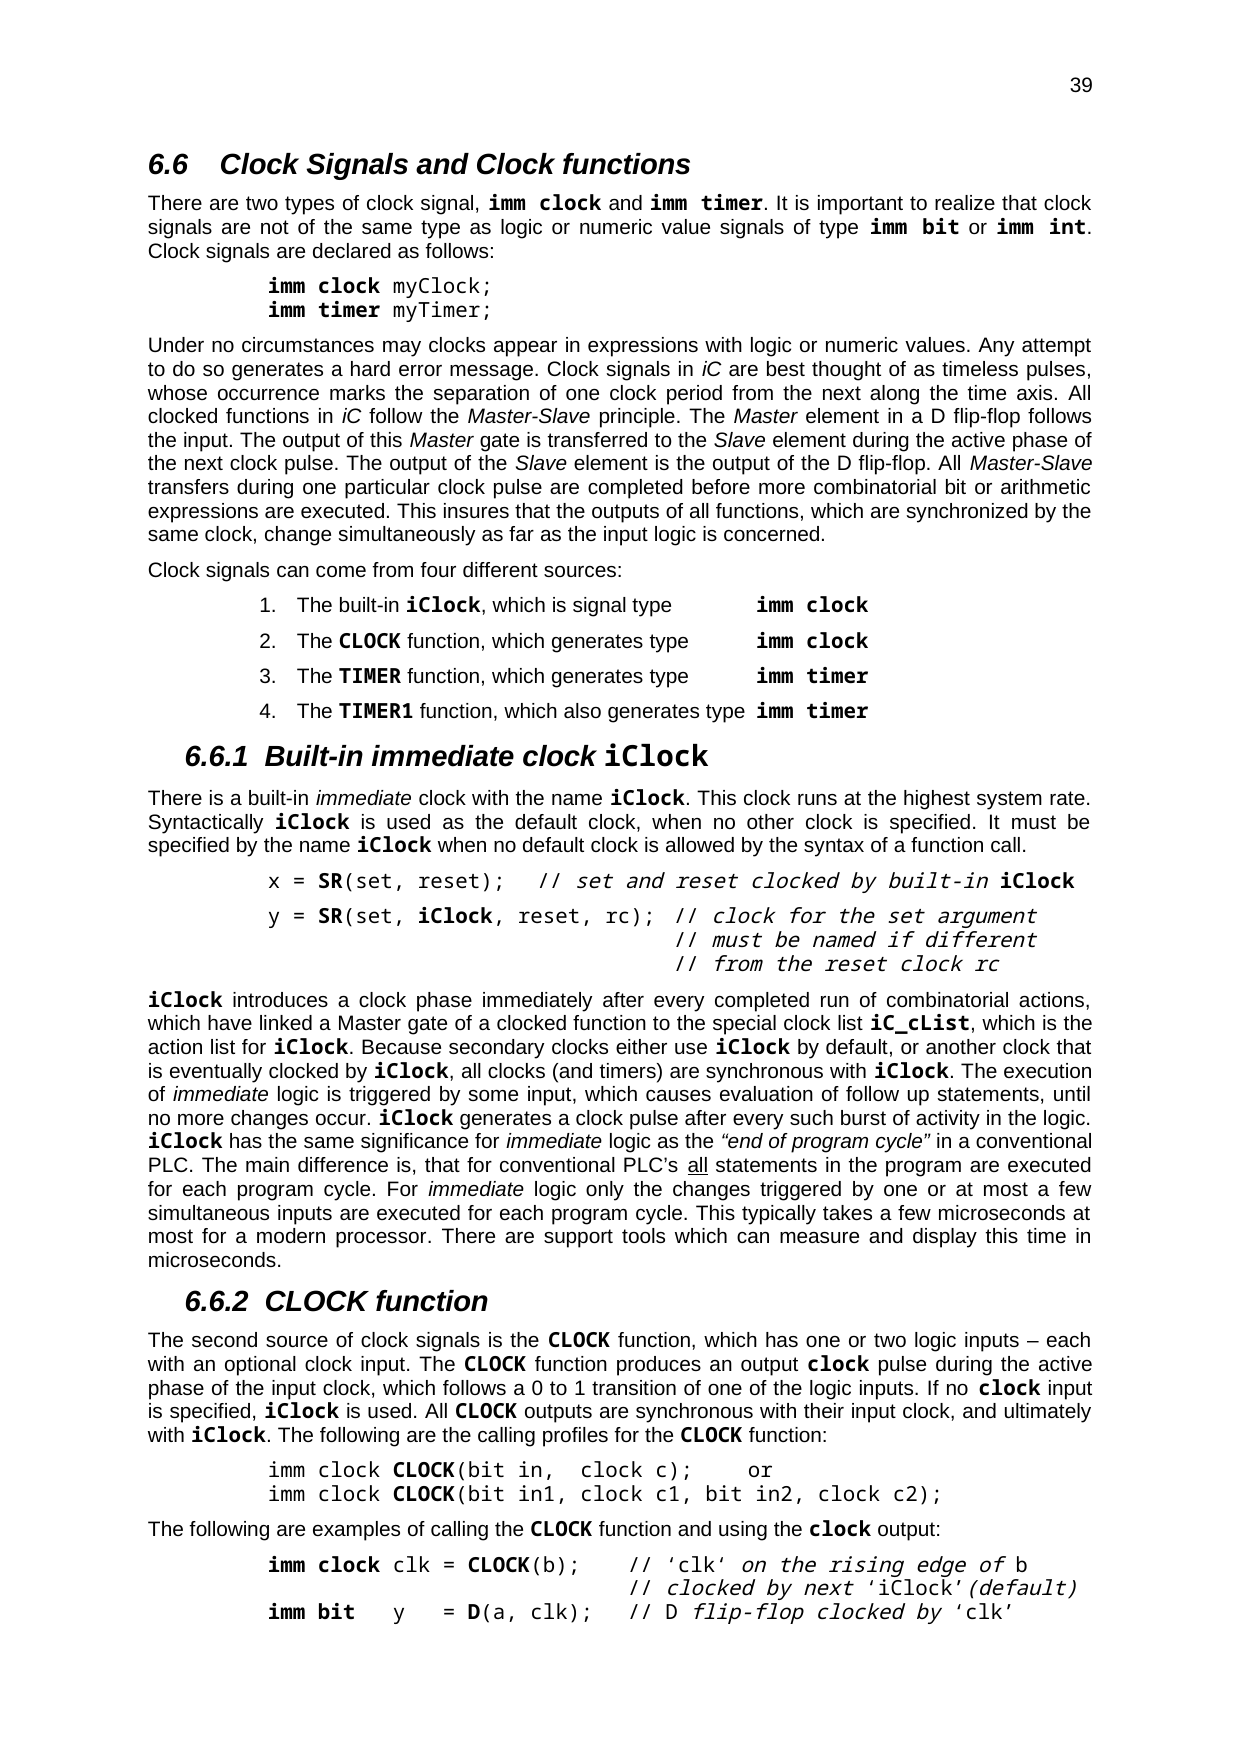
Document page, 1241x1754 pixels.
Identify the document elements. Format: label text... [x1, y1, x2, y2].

text imm clock clk = CLOCK(b); // ‘clk‘ on the rising edge of b // clocked by next ‘iClock’(default) imm bit y = D(a, clk); // D flip-flop clocked by ‘clk’ [268, 1553, 1092, 1624]
text The second source of clock signals is the CLOCK function, which has one or two logic inputs – each with an optional clock input. The CLOCK function produces an output clock pulse during the active phase of the input clock, which follows a 0 to 1 transition of one of the logic inputs. If no clock input is specified, iClock is used. All CLOCK outputs are synchronous with their input clock, and ultimately with iClock. The following are the calling profiles for the CLOCK function: [148, 1329, 1092, 1447]
text y = SR(set, iClock, reset, rc); // clock for the set argument // must be named if different // from the reset clock rc [268, 905, 1092, 976]
text The following are examples of calling the CLOCK function and using the clock output: [148, 1518, 1092, 1541]
list The CLOCK function, which generates type imm clock [259, 629, 1092, 653]
text imm clock CLOCK(bit in, clock c); or imm clock CLOCK(bit in1, clock c1, bit in2, clock c2); [268, 1459, 1092, 1506]
text iClock introduces a clock phase immediately after every completed run of combinatorial actions, which have linked a Master gate of a clocked function to the special clock list iC_cList, which is the action list for iClock. Because secondary clocks either use iClock by default, or another clock that is eventually clocked by iClock, all clocks (and timers) are synchronous with iClock. The execution of immediate logic is triggered by some input, which causes evaluation of follow up statements, until no more changes occur. iClock generates a clock pulse after every such burst of activity in the logic. iClock has the same significance for immediate logic as the “end of program cycle” in a conventional PLC. The main difference is, that for conventional PLC’s all statements in the program are executed for each program cycle. For immediate logic only the changes triggered by one or at most a few simultaneous inputs are executed for each program cycle. This typically takes a few microseconds at most for a modern processor. There are support tools which can measure and display this time in microseconds. [148, 988, 1092, 1272]
subtitle Built-in immediate clock iClock [184, 735, 1092, 775]
text x = SR(set, reset); // set and reset clocked by built-in iClock [268, 869, 1092, 893]
text Clock signals can come from four different sources: [148, 558, 1092, 582]
text imm clock myClock; imm timer myTimer; [268, 275, 1092, 322]
subtitle Clock Signals and Clock functions [148, 148, 1092, 180]
list The built-in iClock, which is signal type imm clock [259, 594, 1092, 617]
text There is a built-in immediate clock with the name iClock. This clock runs at the highest system rate. Syntactically iClock is used as the default clock, when no other clock is specified. It must be specified by the name iClock when no default clock is allowed by the syntax of a function call. [148, 787, 1092, 858]
text There are two types of clock signal, imm clock and imm timer. It is important to realize that clock signals are not of the same type as logic or numeric value signals of type imm bit or imm int. Clock signals are declared as follows: [148, 192, 1092, 263]
subtitle CLOCK function [184, 1284, 1092, 1317]
text Under no circumstances may clocks appear in expressions with logic or numeric values. Any attempt to do so generates a hard error message. Clock signals in iC are best thought of as timeless pulses, whose occurrence marks the separation of one clock period from the next along the time axis. All clocked functions in iC follow the Master-Slave principle. The Master element in a D flip-flop follows the input. The output of this Master gate is transferred to the Slave element during the active phase of the next clock pulse. The output of the Slave element is the output of the D flip-flop. All Master-Slave transfers during one particular clock pulse are completed before more combinatorial bit or arithmetic expressions are executed. This insures that the outputs of all functions, which are synchronized by the same clock, change simultaneously as far as the input logic is concerned. [148, 334, 1092, 547]
list The TIMER1 function, which also generates type imm timer [259, 700, 1092, 724]
list The TIMER function, which generates type imm timer [259, 664, 1092, 688]
